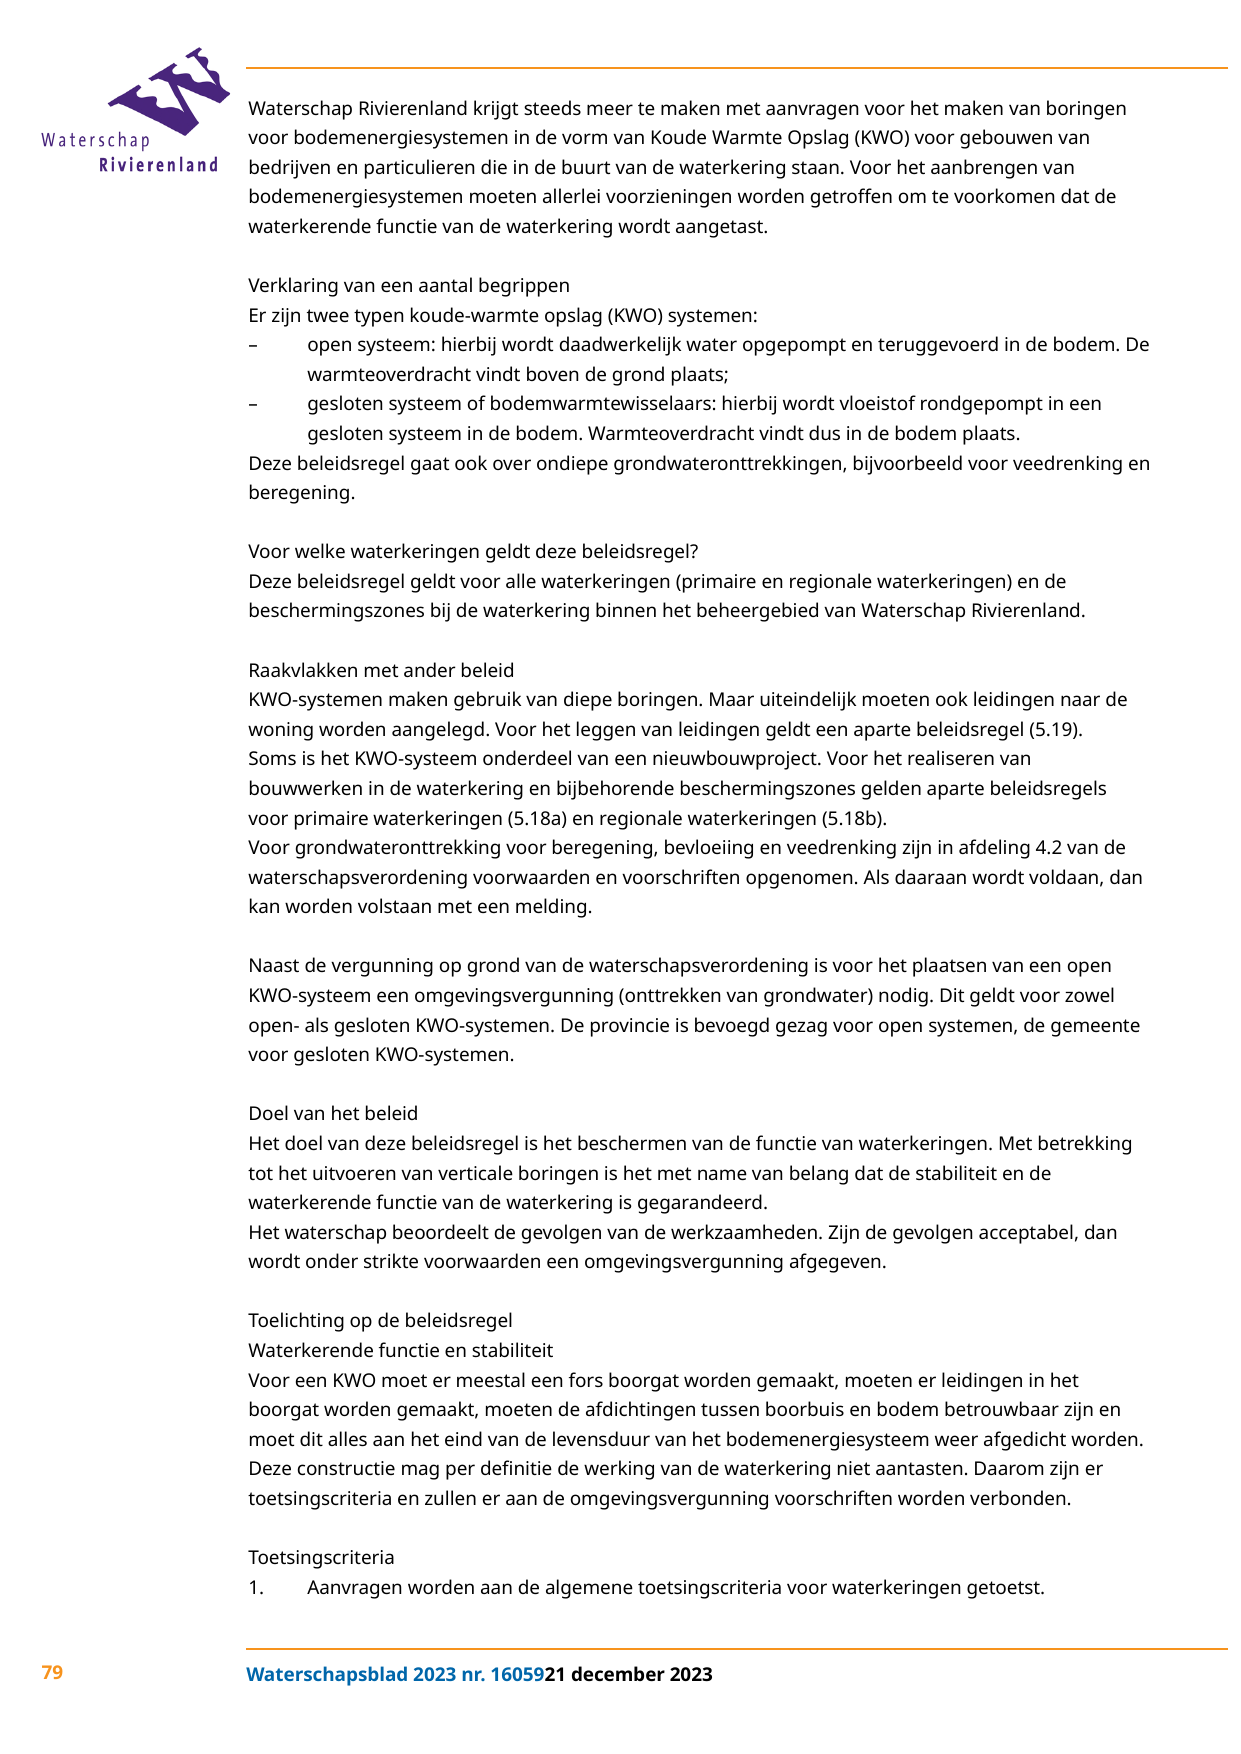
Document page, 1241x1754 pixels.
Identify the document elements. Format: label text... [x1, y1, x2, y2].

text Raakvlakken met ander beleid [248, 657, 1152, 683]
text Het waterschap beoordeelt de gevolgen van de werkzaamheden. Zijn de gevolgen acceptabel, dan wordt onder strikte voorwaarden een omgevingsvergunning afgegeven. [248, 1219, 1152, 1274]
text Toelichting op de beleidsregel [248, 1308, 1152, 1333]
text Soms is het KWO-systeem onderdeel van een nieuwbouwproject. Voor het realiseren van bouwwerken in de waterkering en bijbehorende beschermingszones gelden aparte beleidsregels voor primaire waterkeringen (5.18a) en regionale waterkeringen (5.18b). [248, 746, 1152, 831]
text KWO-systemen maken gebruik van diepe boringen. Maar uiteindelijk moeten ook leidingen naar de woning worden aangelegd. Voor het leggen van leidingen geldt een aparte beleidsregel (5.19). [248, 686, 1152, 742]
text Doel van het beleid [248, 1101, 1152, 1126]
list gesloten systeem of bodemwarmtewisselaars: hierbij wordt vloeistof rondgepompt in een gesloten systeem in de bodem. Warmteoverdracht vindt dus in de bodem plaats. [248, 391, 1152, 446]
text Waterschap Rivierenland krijgt steeds meer te maken met aanvragen voor het maken van boringen voor bodemenergiesystemen in de vorm van Koude Warmte Opslag (KWO) voor gebouwen van bedrijven en particulieren die in de buurt van de waterkering staan. Voor het aanbrengen van bodemenergiesystemen moeten allerlei voorzieningen worden getroffen om te voorkomen dat de waterkerende functie van de waterkering wordt aangetast. [248, 95, 1152, 239]
text Toetsingscriteria [248, 1544, 1152, 1570]
list Aanvragen worden aan de algemene toetsingscriteria voor waterkeringen getoetst. [248, 1574, 1152, 1600]
picture [41, 47, 231, 172]
text Voor een KWO moet er meestal een fors boorgat worden gemaakt, moeten er leidingen in het boorgat worden gemaakt, moeten de afdichtingen tussen boorbuis en bodem betrouwbaar zijn en moet dit alles aan het eind van de levensduur van het bodemenergiesysteem weer afgedicht worden. Deze constructie mag per definitie de werking van de waterkering niet aantasten. Daarom zijn er toetsingscriteria en zullen er aan de omgevingsvergunning voorschriften worden verbonden. [248, 1367, 1152, 1511]
text Verklaring van een aantal begrippen [248, 272, 1152, 298]
text Waterkerende functie en stabiliteit [248, 1337, 1152, 1363]
text Er zijn twee typen koude-warmte opslag (KWO) systemen: [248, 302, 1152, 328]
text Naast de vergunning op grond van de waterschapsverordening is voor het plaatsen van een open KWO-systeem een omgevingsvergunning (onttrekken van grondwater) nodig. Dit geldt voor zowel open- als gesloten KWO-systemen. De provincie is bevoegd gezag voor open systemen, de gemeente voor gesloten KWO-systemen. [248, 953, 1152, 1067]
text Deze beleidsregel gaat ook over ondiepe grondwateronttrekkingen, bijvoorbeeld voor veedrenking en beregening. [248, 450, 1152, 505]
text Deze beleidsregel geldt voor alle waterkeringen (primaire en regionale waterkeringen) en de beschermingszones bij de waterkering binnen het beheergebied van Waterschap Rivierenland. [248, 568, 1152, 623]
text Het doel van deze beleidsregel is het beschermen van de functie van waterkeringen. Met betrekking tot het uitvoeren van verticale boringen is het met name van belang dat de stabiliteit en de waterkerende functie van de waterkering is gegarandeerd. [248, 1130, 1152, 1215]
text Voor welke waterkeringen geldt deze beleidsregel? [248, 538, 1152, 564]
text Voor grondwateronttrekking voor beregening, bevloeiing en veedrenking zijn in afdeling 4.2 van de waterschapsverordening voorwaarden en voorschriften opgenomen. Als daaraan wordt voldaan, dan kan worden volstaan met een melding. [248, 834, 1152, 919]
list open systeem: hierbij wordt daadwerkelijk water opgepompt en teruggevoerd in de bodem. De warmteoverdracht vindt boven de grond plaats; [248, 331, 1152, 387]
